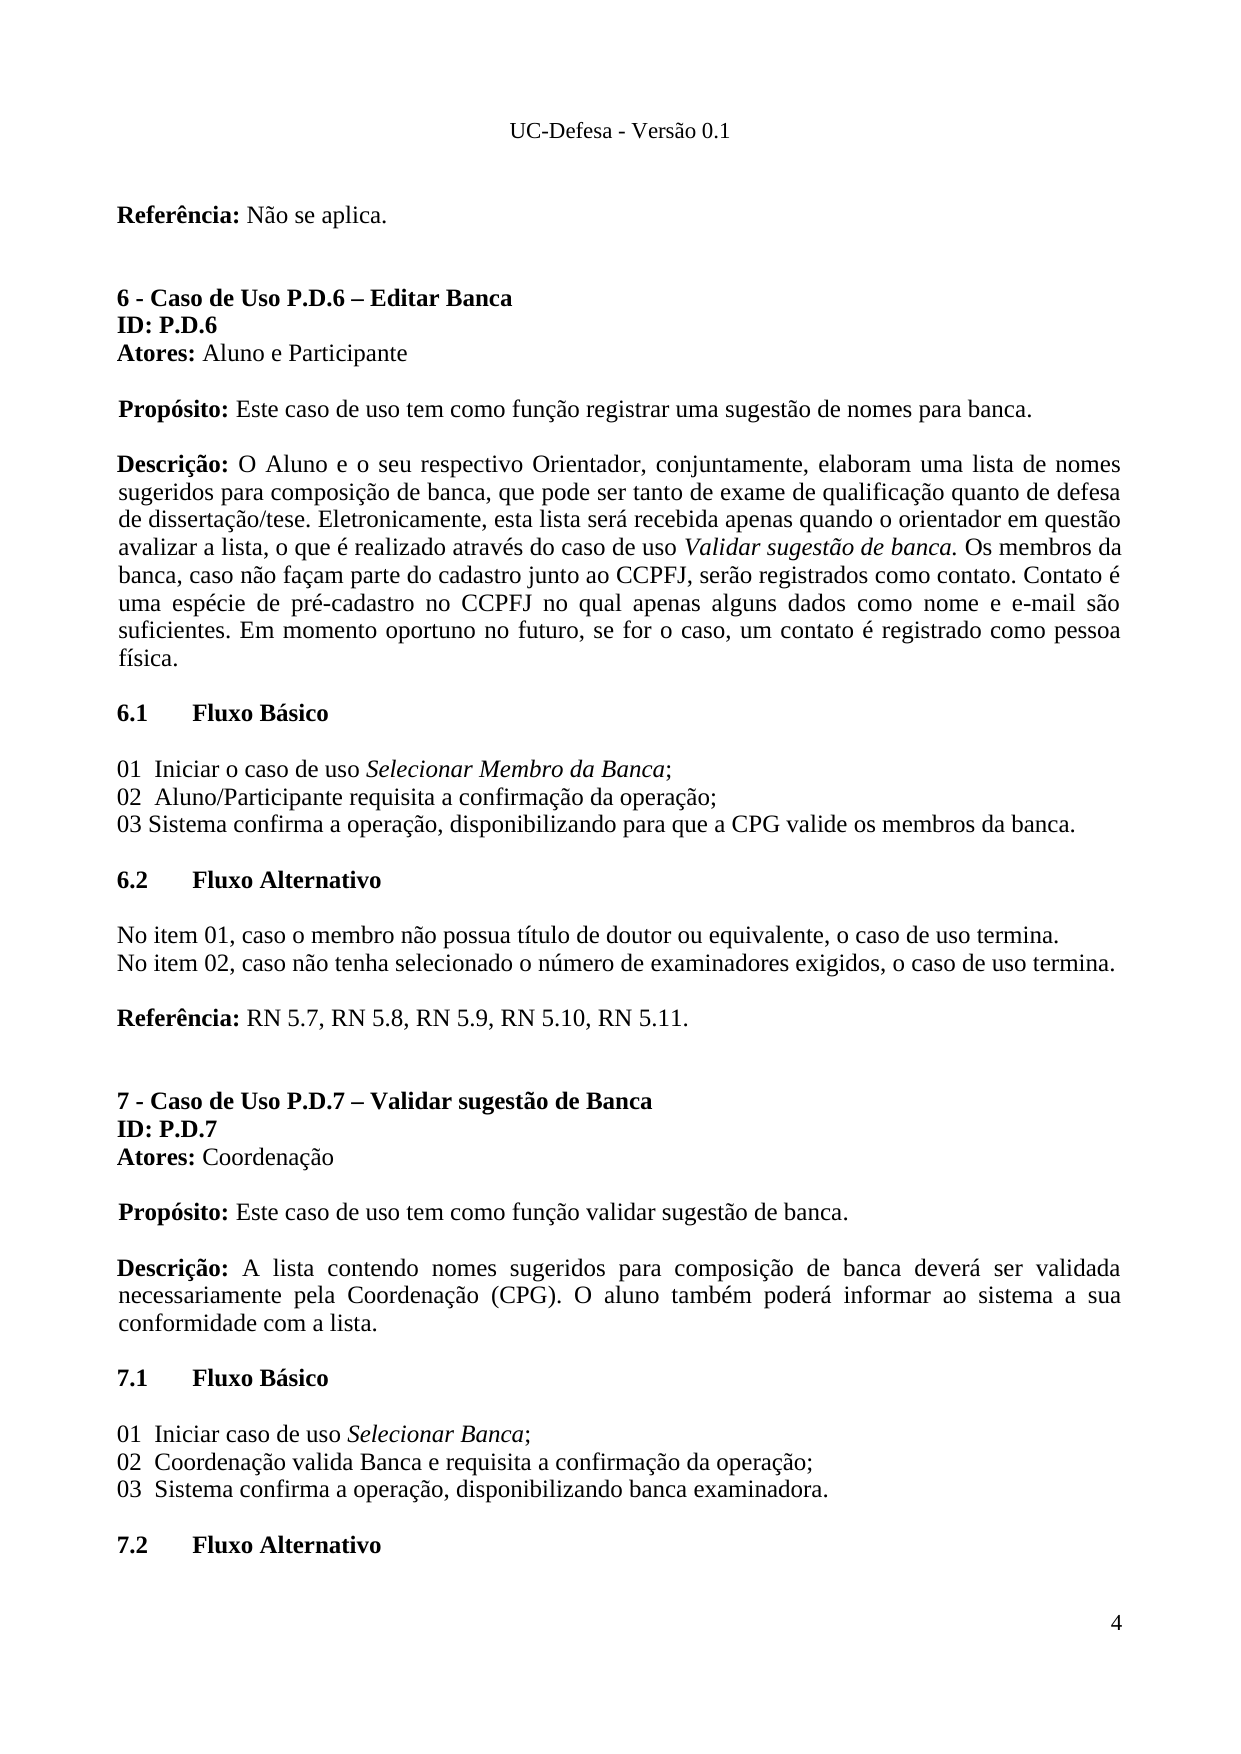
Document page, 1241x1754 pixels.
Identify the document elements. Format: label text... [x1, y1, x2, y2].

text Referência: RN 5.7, RN 5.8, RN 5.9, RN 5.10, RN 5.11. [117, 1004, 1122, 1032]
text ID: P.D.6 [117, 312, 1122, 339]
text Descrição: O Aluno e o seu respectivo Orientador, conjuntamente, elaboram uma lista de nomes sugeridos para composição de banca, que pode ser tanto de exame de qualificação quanto de defesa de dissertação/tese. Eletronicamente, esta lista será recebida apenas quando o orientador em questão avalizar a lista, o que é realizado através do caso de uso Validar sugestão de banca. Os membros da banca, caso não façam parte do cadastro junto ao CCPFJ, serão registrados como contato. Contato é uma espécie de pré-cadastro no CCPFJ no qual apenas alguns dados como nome e e-mail são suficientes. Em momento oportuno no futuro, se for o caso, um contato é registrado como pessoa física. [117, 450, 1122, 672]
text 03 Sistema confirma a operação, disponibilizando para que a CPG valide os membros da banca. [117, 810, 1122, 838]
text 7.2 Fluxo Alternativo [117, 1531, 1122, 1558]
text Atores: Coordenação [117, 1143, 1122, 1171]
text 7.1 Fluxo Básico [117, 1364, 1122, 1392]
text 01 Iniciar caso de uso Selecionar Banca; [117, 1420, 1122, 1448]
text ID: P.D.7 [117, 1115, 1122, 1143]
text Descrição: A lista contendo nomes sugeridos para composição de banca deverá ser validada necessariamente pela Coordenação (CPG). O aluno também poderá informar ao sistema a sua conformidade com a lista. [117, 1254, 1122, 1337]
text 6.1 Fluxo Básico [117, 699, 1122, 727]
text 7 - Caso de Uso P.D.7 – Validar sugestão de Banca [117, 1087, 1122, 1115]
text 01 Iniciar o caso de uso Selecionar Membro da Banca; [117, 755, 1122, 783]
text 6 - Caso de Uso P.D.6 – Editar Banca [117, 284, 1122, 312]
text Atores: Aluno e Participante [117, 339, 1122, 367]
text Referência: Não se aplica. [117, 201, 1122, 228]
text Propósito: Este caso de uso tem como função registrar uma sugestão de nomes para banca. [118, 395, 1122, 422]
text Propósito: Este caso de uso tem como função validar sugestão de banca. [118, 1198, 1122, 1226]
text No item 01, caso o membro não possua título de doutor ou equivalente, o caso de uso termina. [117, 921, 1122, 949]
text 6.2 Fluxo Alternativo [117, 866, 1122, 893]
text 02 Coordenação valida Banca e requisita a confirmação da operação; [117, 1448, 1122, 1475]
text 03 Sistema confirma a operação, disponibilizando banca examinadora. [117, 1475, 1122, 1503]
text 02 Aluno/Participante requisita a confirmação da operação; [117, 783, 1122, 810]
text No item 02, caso não tenha selecionado o número de examinadores exigidos, o caso de uso termina. [117, 949, 1122, 977]
